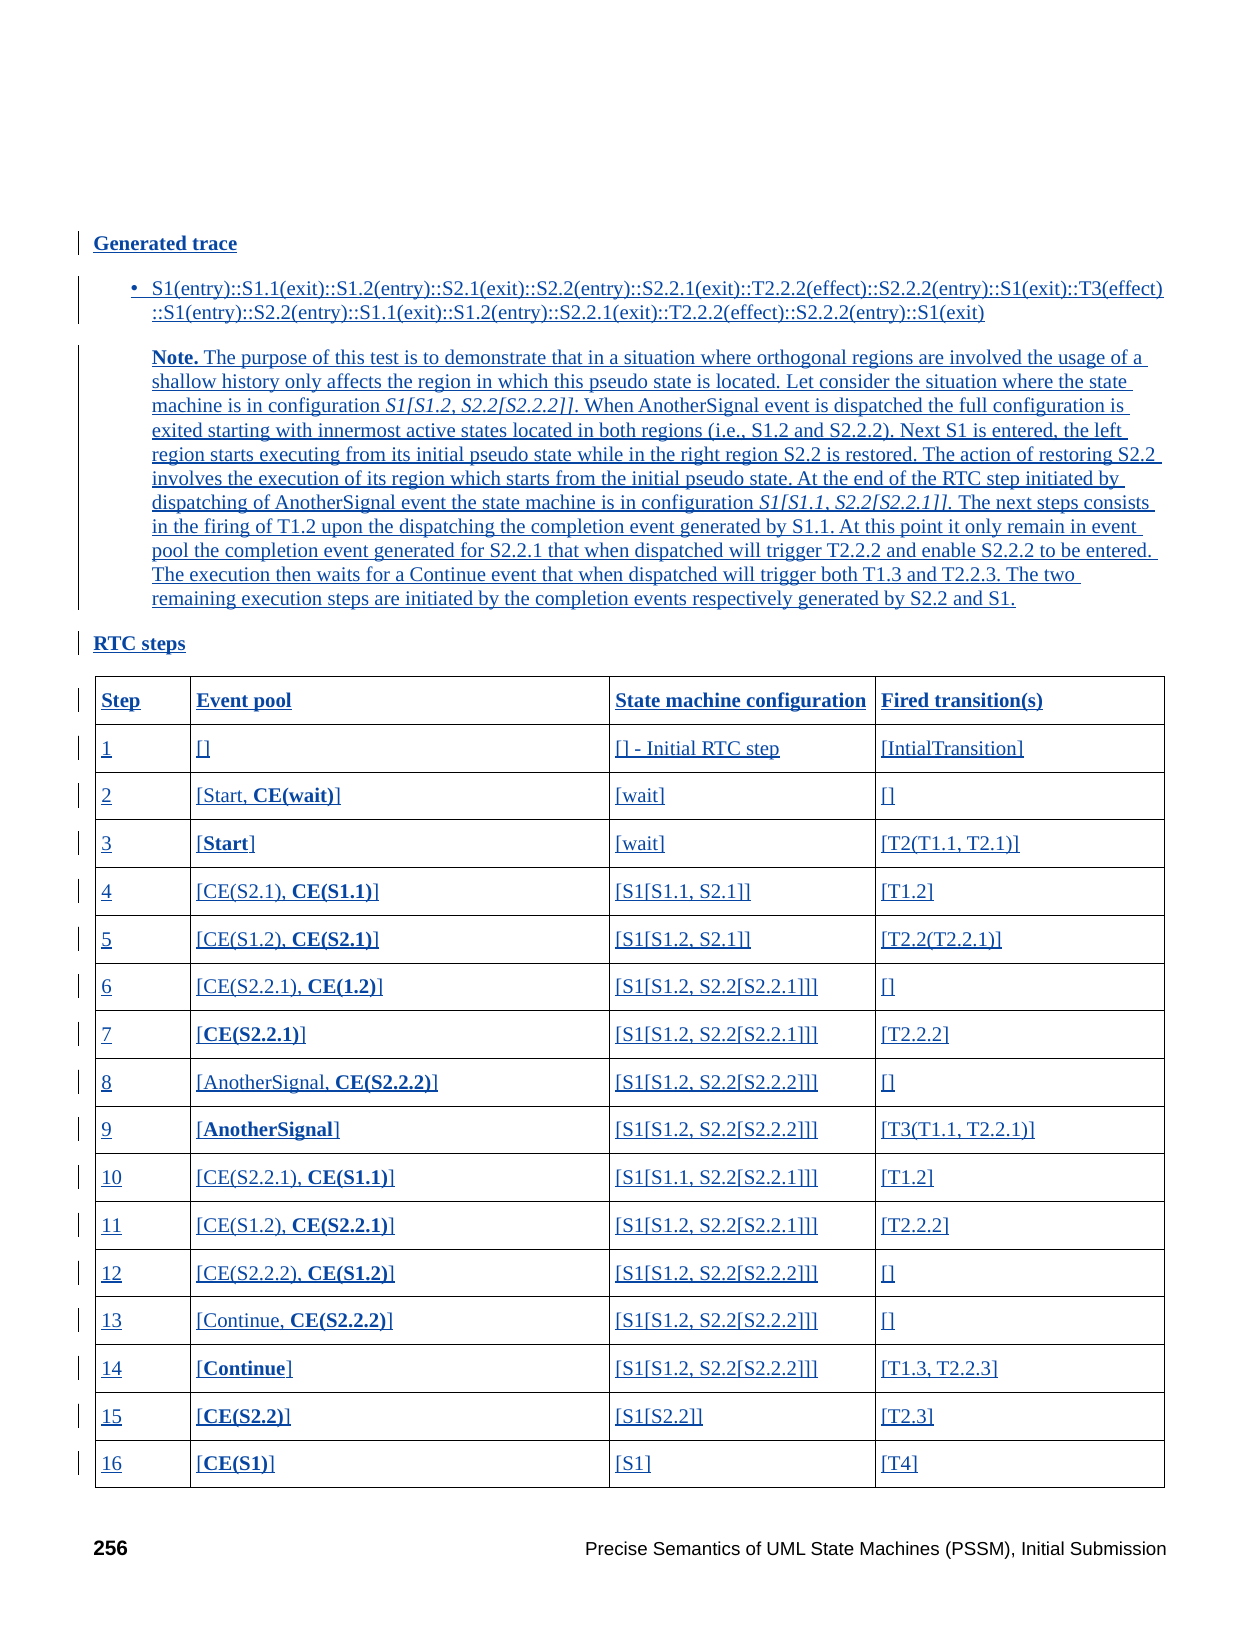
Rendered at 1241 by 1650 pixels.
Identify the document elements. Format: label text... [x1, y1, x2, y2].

table_cell [T2.2.2] [876, 1202, 1164, 1249]
table_header Event pool [191, 677, 609, 724]
table_cell [S1[S1.2, S2.2[S2.2.2]]] [610, 1297, 875, 1344]
text Generated trace [93, 231, 1164, 255]
table_cell [CE(S1.2), CE(S2.2.1)] [191, 1202, 609, 1249]
table_cell [CE(S2.2.2), CE(S1.2)] [191, 1250, 609, 1296]
table_cell [Continue] [191, 1345, 609, 1392]
table_cell [T3(T1.1, T2.2.1)] [876, 1107, 1164, 1153]
table_cell [AnotherSignal, CE(S2.2.2)] [191, 1059, 609, 1106]
table_cell 3 [96, 820, 190, 867]
table_cell [CE(S1)] [191, 1441, 609, 1487]
table_cell [] [876, 1059, 1164, 1106]
text RTC steps [93, 631, 1164, 655]
table_cell 2 [96, 773, 190, 819]
table_cell [CE(S2.2)] [191, 1393, 609, 1439]
list Note. The purpose of this test is to demonstrate that in a situation where orthogonal regions are involved the usage of a shallow history only affects the region in which this pseudo state is located. Let consider the situation where the state machine is in configuration S1[S1.2, S2.2[S2.2.2]]. When AnotherSignal event is dispatched the full configuration is exited starting with innermost active states located in both regions (i.e., S1.2 and S2.2.2). Next S1 is entered, the left region starts executing from its initial pseudo state while in the right region S2.2 is restored. The action of restoring S2.2 involves the execution of its region which starts from the initial pseudo state. At the end of the RTC step initiated by dispatching of AnotherSignal event the state machine is in configuration S1[S1.1, S2.2[S2.2.1]]. The next steps consists in the firing of T1.2 upon the dispatching the completion event generated by S1.1. At this point it only remain in event pool the completion event generated for S2.2.1 that when dispatched will trigger T2.2.2 and enable S2.2.2 to be entered. The execution then waits for a Continue event that when dispatched will trigger both T1.3 and T2.2.3. The two remaining execution steps are initiated by the completion events respectively generated by S2.2 and S1. [131, 345, 1164, 610]
table_cell 14 [96, 1345, 190, 1392]
table_cell [T1.3, T2.2.3] [876, 1345, 1164, 1392]
table_cell [T2.2.2] [876, 1011, 1164, 1058]
table_cell [CE(S1.2), CE(S2.1)] [191, 916, 609, 962]
table_cell [] [876, 773, 1164, 819]
table_cell [S1[S1.2, S2.2[S2.2.2]]] [610, 1107, 875, 1153]
list ::S1(entry)::S2.2(entry)::S1.1(exit)::S1.2(entry)::S2.2.1(exit)::T2.2.2(effect)::S2.2.2(entry)::S1(exit) [131, 298, 1164, 324]
table_header Fired transition(s) [876, 677, 1164, 724]
table_cell [S1[S1.1, S2.2[S2.2.1]]] [610, 1154, 875, 1201]
table_cell [] [876, 1250, 1164, 1296]
table_cell [wait] [610, 773, 875, 819]
table_cell [] [191, 725, 609, 772]
table_cell 1 [96, 725, 190, 772]
table_cell [T1.2] [876, 868, 1164, 915]
table_cell 4 [96, 868, 190, 915]
table_cell [S1[S2.2]] [610, 1393, 875, 1439]
table_cell 11 [96, 1202, 190, 1249]
table_cell [T4] [876, 1441, 1164, 1487]
table_cell [S1[S1.1, S2.1]] [610, 868, 875, 915]
table_cell [S1[S1.2, S2.1]] [610, 916, 875, 962]
table_cell 13 [96, 1297, 190, 1344]
table_cell [S1[S1.2, S2.2[S2.2.2]]] [610, 1345, 875, 1392]
table_cell [Continue, CE(S2.2.2)] [191, 1297, 609, 1344]
table_cell [T2(T1.1, T2.1)] [876, 820, 1164, 867]
table_cell 12 [96, 1250, 190, 1296]
table_header State machine configuration [610, 677, 875, 724]
table_cell 8 [96, 1059, 190, 1106]
table_cell [S1[S1.2, S2.2[S2.2.1]]] [610, 1011, 875, 1058]
table_cell [S1[S1.2, S2.2[S2.2.2]]] [610, 1250, 875, 1296]
table_cell [] [876, 964, 1164, 1010]
table_cell [T1.2] [876, 1154, 1164, 1201]
table_cell [] [876, 1297, 1164, 1344]
table_cell [S1[S1.2, S2.2[S2.2.2]]] [610, 1059, 875, 1106]
table_header Step [96, 677, 190, 724]
table_cell [T2.3] [876, 1393, 1164, 1439]
table_cell 5 [96, 916, 190, 962]
table_cell [CE(S2.2.1)] [191, 1011, 609, 1058]
table_cell [CE(S2.1), CE(S1.1)] [191, 868, 609, 915]
table_cell [Start, CE(wait)] [191, 773, 609, 819]
table_cell [S1[S1.2, S2.2[S2.2.1]]] [610, 1202, 875, 1249]
table_cell 10 [96, 1154, 190, 1201]
table_cell [S1[S1.2, S2.2[S2.2.1]]] [610, 964, 875, 1010]
table_cell [S1] [610, 1441, 875, 1487]
table_cell 9 [96, 1107, 190, 1153]
table_cell 7 [96, 1011, 190, 1058]
table_cell [Start] [191, 820, 609, 867]
table_cell [] - Initial RTC step [610, 725, 875, 772]
table_cell [CE(S2.2.1), CE(S1.1)] [191, 1154, 609, 1201]
table_cell [AnotherSignal] [191, 1107, 609, 1153]
table_cell [wait] [610, 820, 875, 867]
list S1(entry)::S1.1(exit)::S1.2(entry)::S2.1(exit)::S2.2(entry)::S2.2.1(exit)::T2.2.2(effect)::S2.2.2(entry)::S1(exit)::T3(effect) [131, 276, 1164, 297]
table_cell 6 [96, 964, 190, 1010]
table_cell 15 [96, 1393, 190, 1439]
table_cell 16 [96, 1441, 190, 1487]
table_cell [CE(S2.2.1), CE(1.2)] [191, 964, 609, 1010]
table_cell [IntialTransition] [876, 725, 1164, 772]
table_cell [T2.2(T2.2.1)] [876, 916, 1164, 962]
